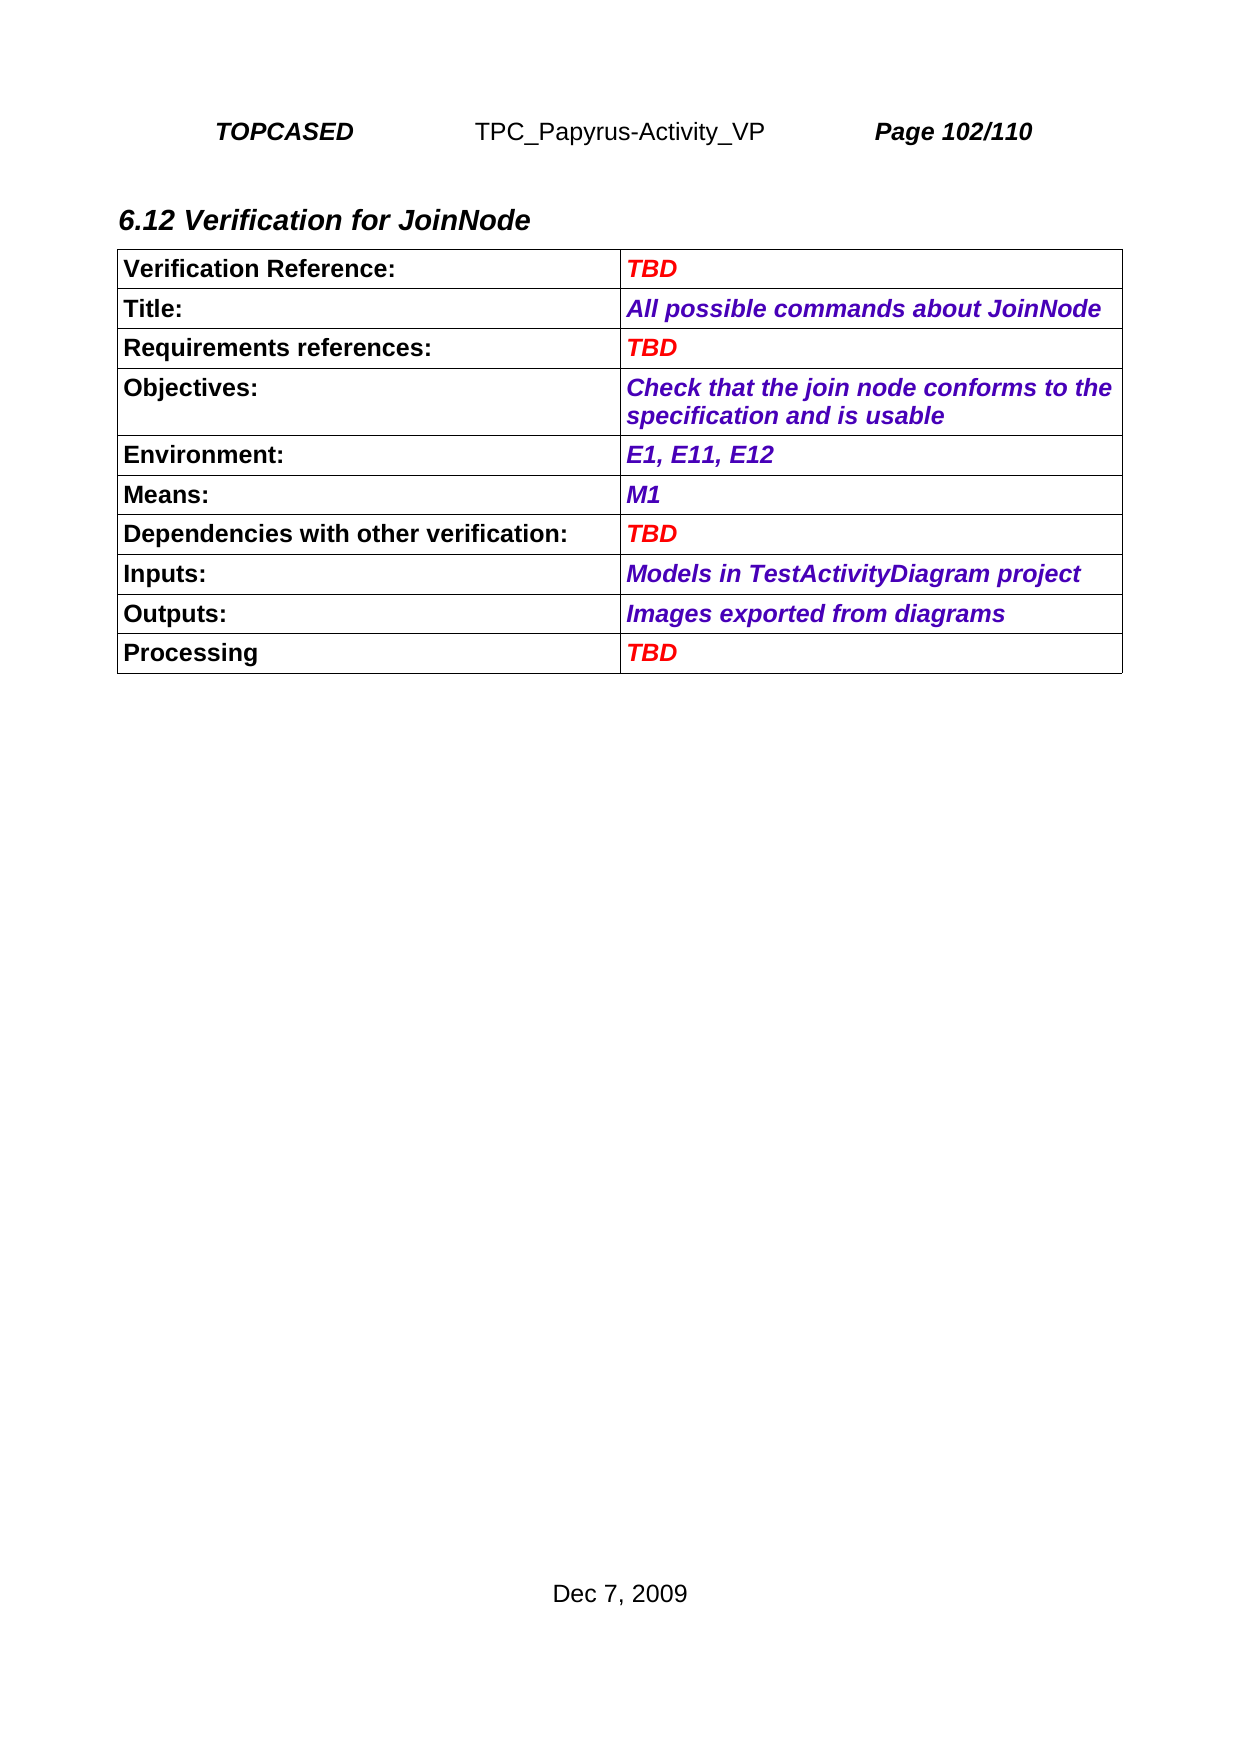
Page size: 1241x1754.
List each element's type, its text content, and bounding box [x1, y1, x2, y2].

table_cell TBD [621, 329, 1122, 368]
table_cell Requirements references: [118, 329, 620, 368]
table_cell E1, E11, E12 [621, 436, 1122, 475]
table_cell Images exported from diagrams [621, 595, 1122, 633]
table_cell Title: [118, 289, 620, 328]
subtitle Verification for JoinNode [118, 204, 1122, 236]
table_cell Dependencies with other verification: [118, 515, 620, 554]
table_header Verification Reference: [118, 250, 620, 288]
table_cell Outputs: [118, 595, 620, 633]
table_cell Models in TestActivityDiagram project [621, 555, 1122, 594]
table_cell TBD [621, 515, 1122, 554]
table_header TBD [621, 250, 1122, 288]
table_cell Processing [118, 634, 620, 673]
table_cell M1 [621, 476, 1122, 514]
table_cell TBD [621, 634, 1122, 673]
table_cell Means: [118, 476, 620, 514]
table_cell All possible commands about JoinNode [621, 289, 1122, 328]
table_cell Environment: [118, 436, 620, 475]
table_cell Check that the join node conforms to the specification and is usable [621, 369, 1122, 435]
table_cell Inputs: [118, 555, 620, 594]
table_cell Objectives: [118, 369, 620, 435]
